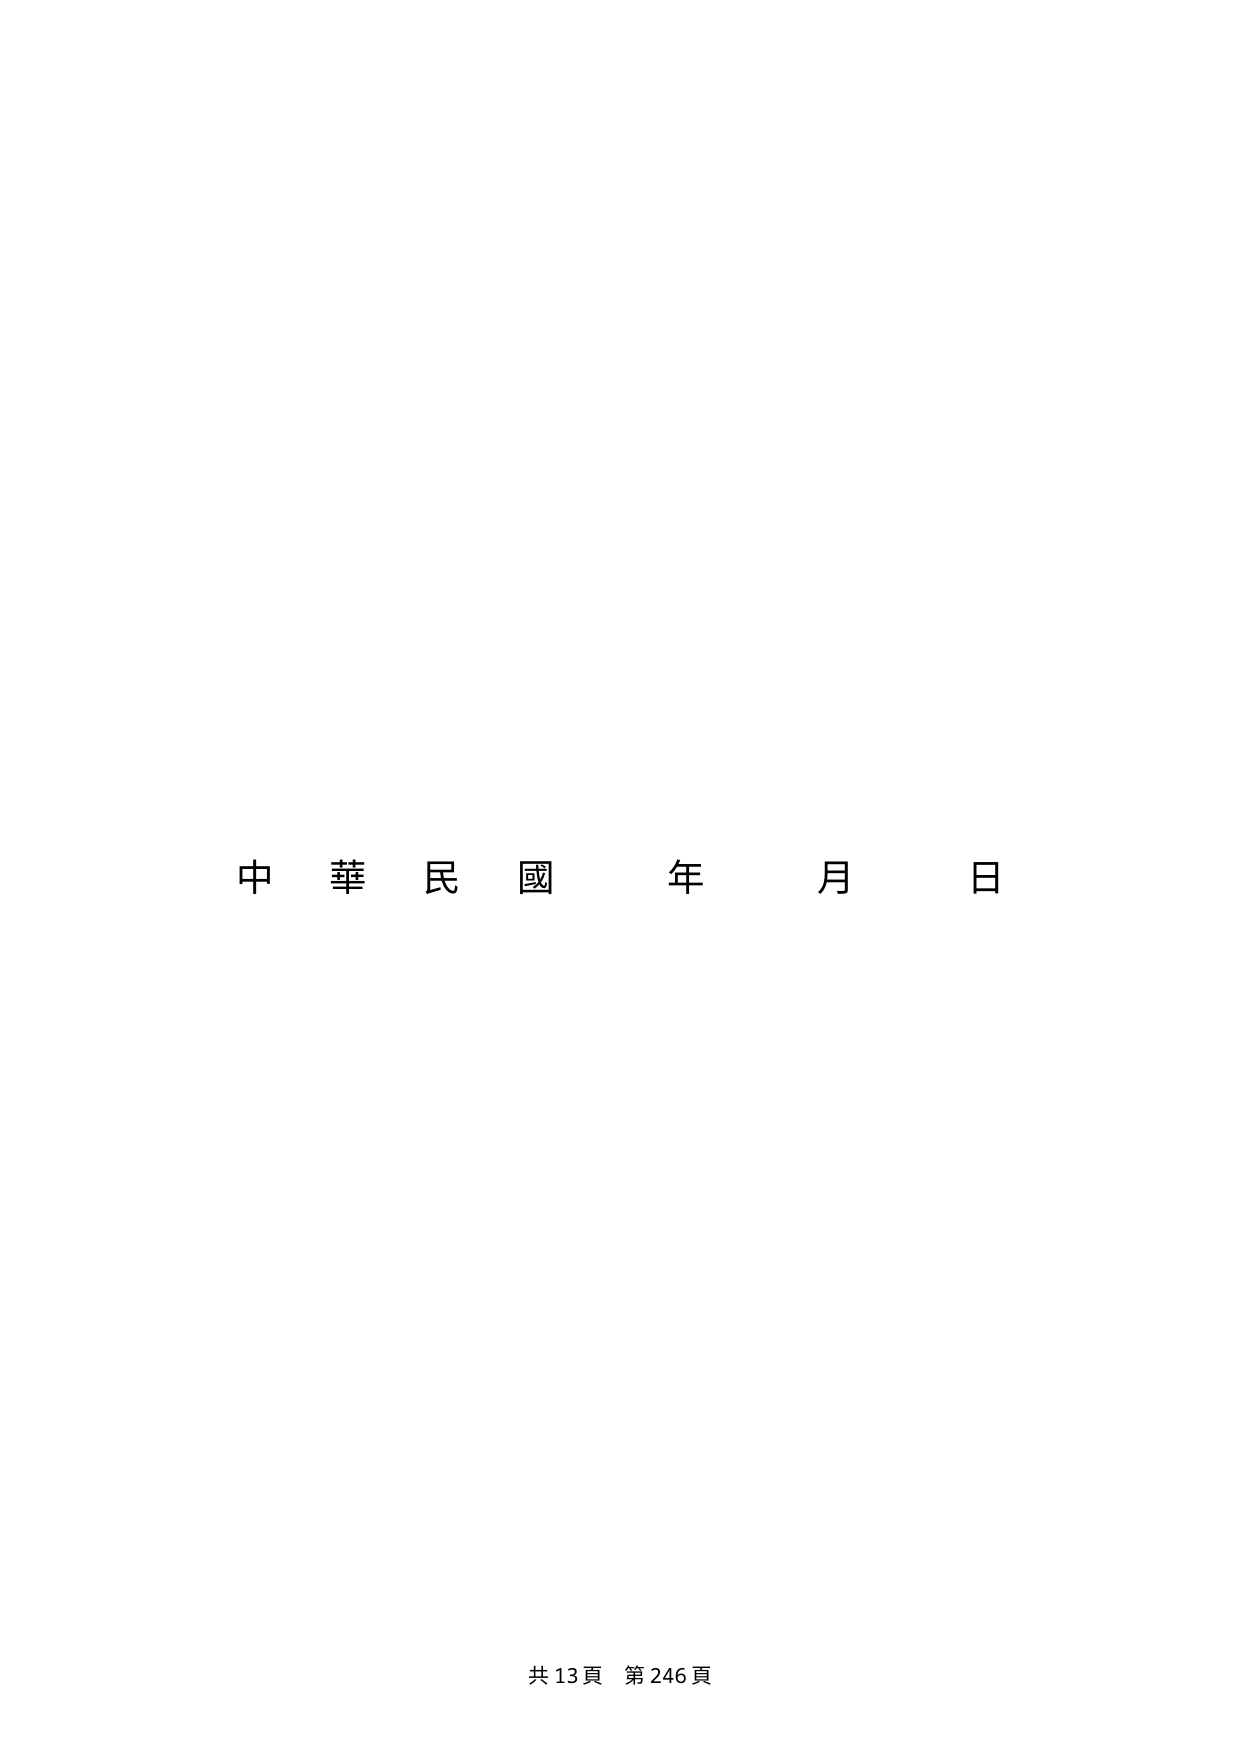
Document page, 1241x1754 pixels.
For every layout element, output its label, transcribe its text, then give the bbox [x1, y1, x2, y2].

text 中 華 民 國 年 月 日 [118, 848, 1122, 902]
